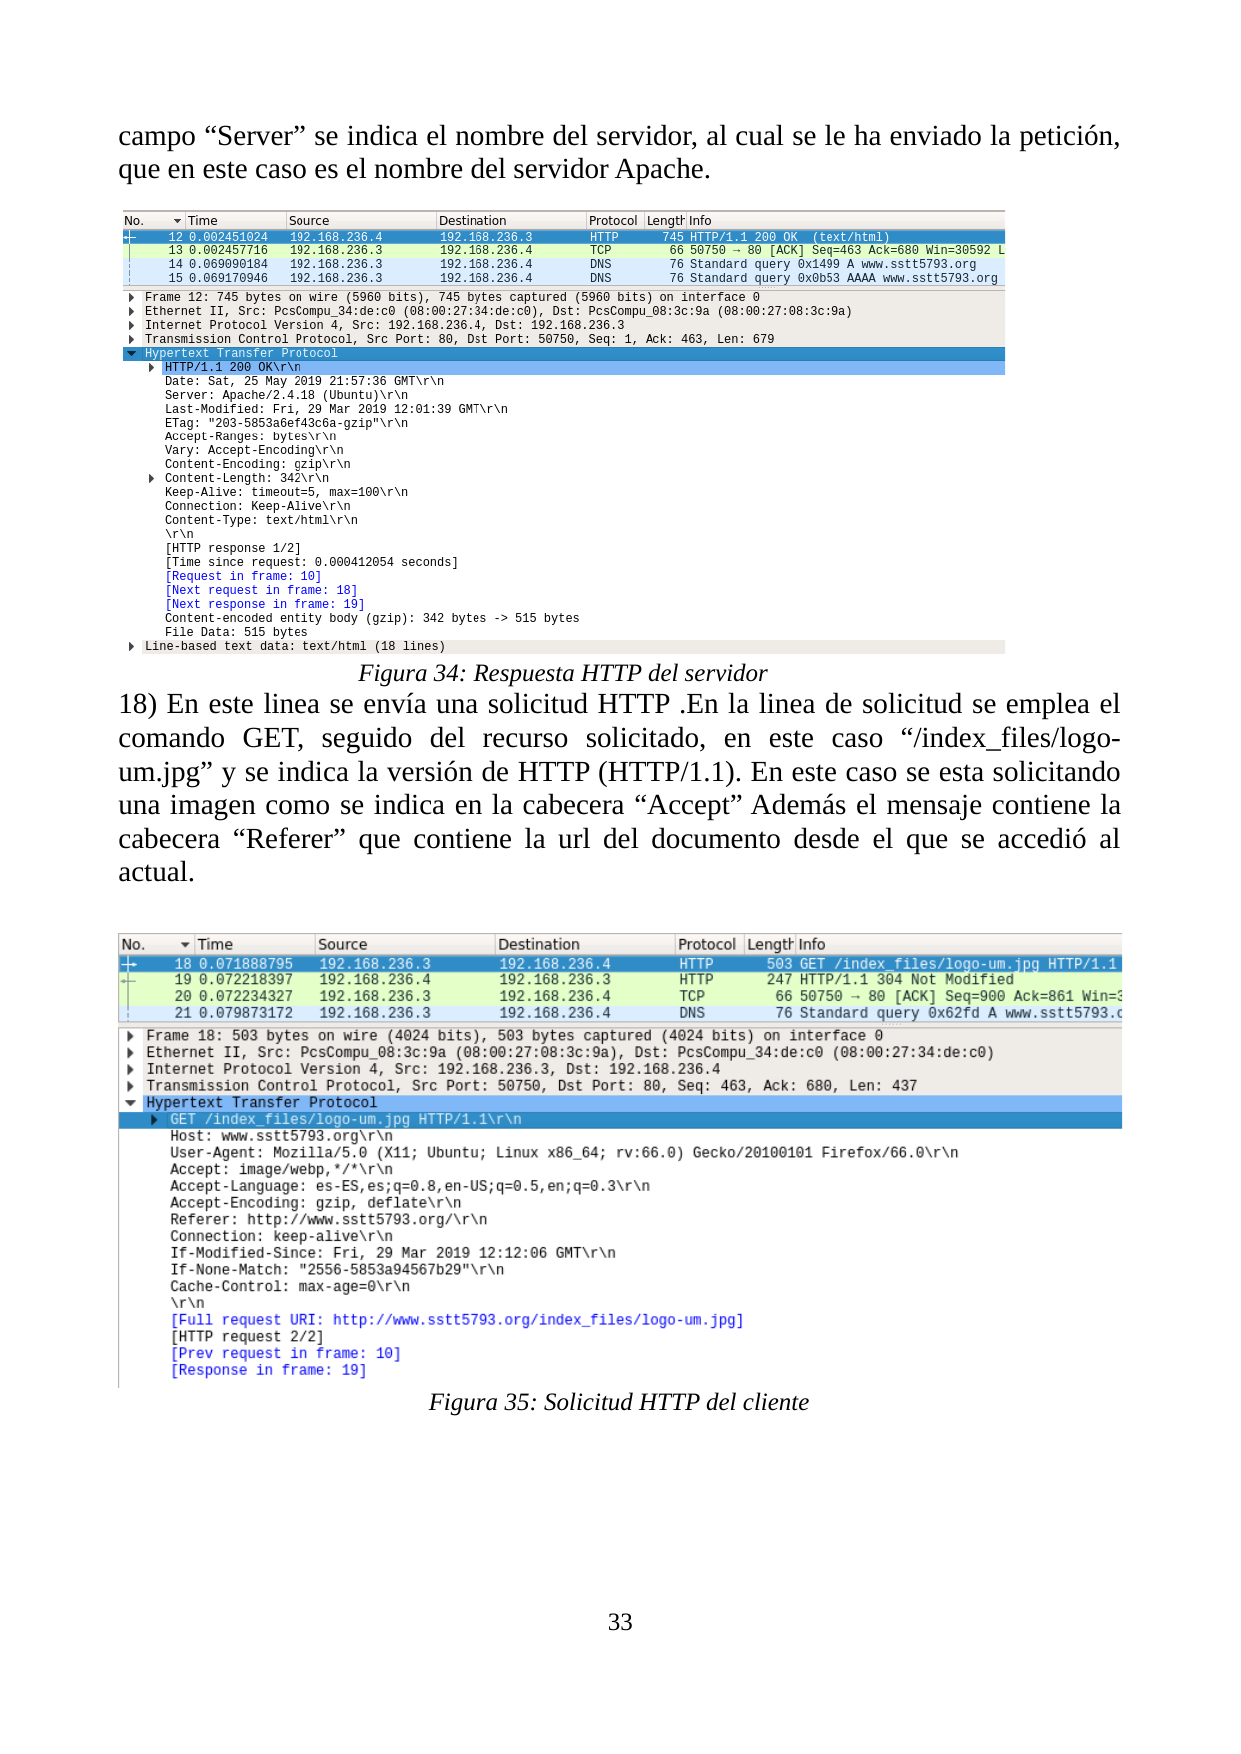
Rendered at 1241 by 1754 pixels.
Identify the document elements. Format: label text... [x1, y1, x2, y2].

picture [118, 933, 1123, 1388]
picture [123, 210, 1006, 658]
text [123, 198, 1005, 210]
text campo “Server” se indica el nombre del servidor, al cual se le ha enviado la petición, que en este caso es el nombre del servidor Apache. [118, 118, 1122, 185]
text Figura 35: Solicitud HTTP del cliente [118, 1388, 1122, 1416]
text Figura 34: Respuesta HTTP del servidor [123, 658, 1005, 687]
text 18) En este linea se envía una solicitud HTTP .En la linea de solicitud se emplea el comando GET, seguido del recurso solicitado, en este caso “/index_files/logo-um.jpg” y se indica la versión de HTTP (HTTP/1.1). En este caso se esta solicitando una imagen como se indica en la cabecera “Accept” Además el mensaje contiene la cabecera “Referer” que contiene la url del documento desde el que se accedió al actual. [118, 185, 1122, 888]
